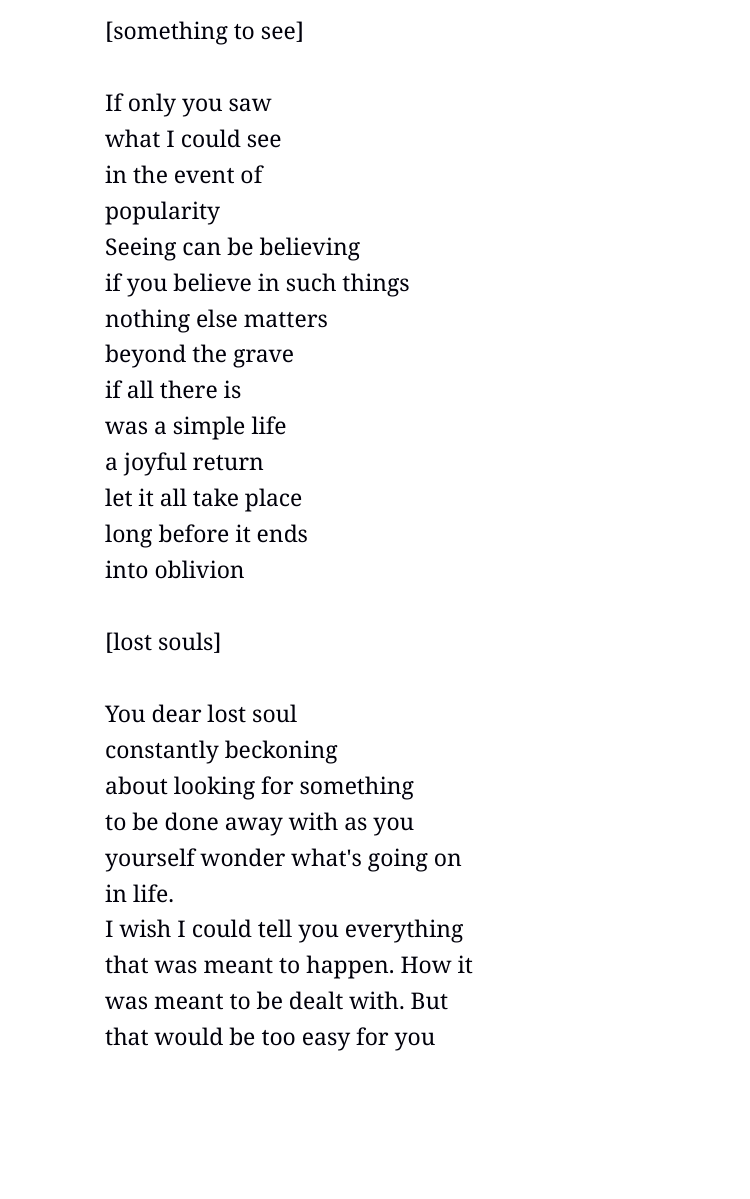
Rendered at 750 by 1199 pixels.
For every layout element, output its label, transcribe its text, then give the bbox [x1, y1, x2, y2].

text that was meant to happen. How it [105, 949, 645, 981]
text was meant to be dealt with. But [105, 985, 645, 1017]
text Seeing can be believing [105, 231, 645, 262]
text You dear lost soul [105, 698, 645, 729]
text constantly beckoning [105, 734, 645, 765]
text [lost souls] [105, 626, 645, 657]
text a joyful return [105, 446, 645, 477]
text about looking for something [105, 770, 645, 801]
text I wish I could tell you everything [105, 913, 645, 945]
text to be done away with as you [105, 806, 645, 837]
text yourself wonder what's going on [105, 842, 645, 873]
text in the event of [105, 159, 645, 190]
text if all there is [105, 374, 645, 406]
text in life. [105, 877, 645, 909]
text what I could see [105, 123, 645, 154]
text long before it ends [105, 518, 645, 549]
text let it all take place [105, 482, 645, 513]
text if you believe in such things [105, 267, 645, 298]
text nothing else matters [105, 302, 645, 334]
text beyond the grave [105, 338, 645, 370]
text If only you saw [105, 87, 645, 118]
text into oblivion [105, 554, 645, 585]
text was a simple life [105, 410, 645, 442]
text popularity [105, 195, 645, 226]
text [something to see] [105, 15, 645, 46]
text that would be too easy for you [105, 1021, 645, 1052]
